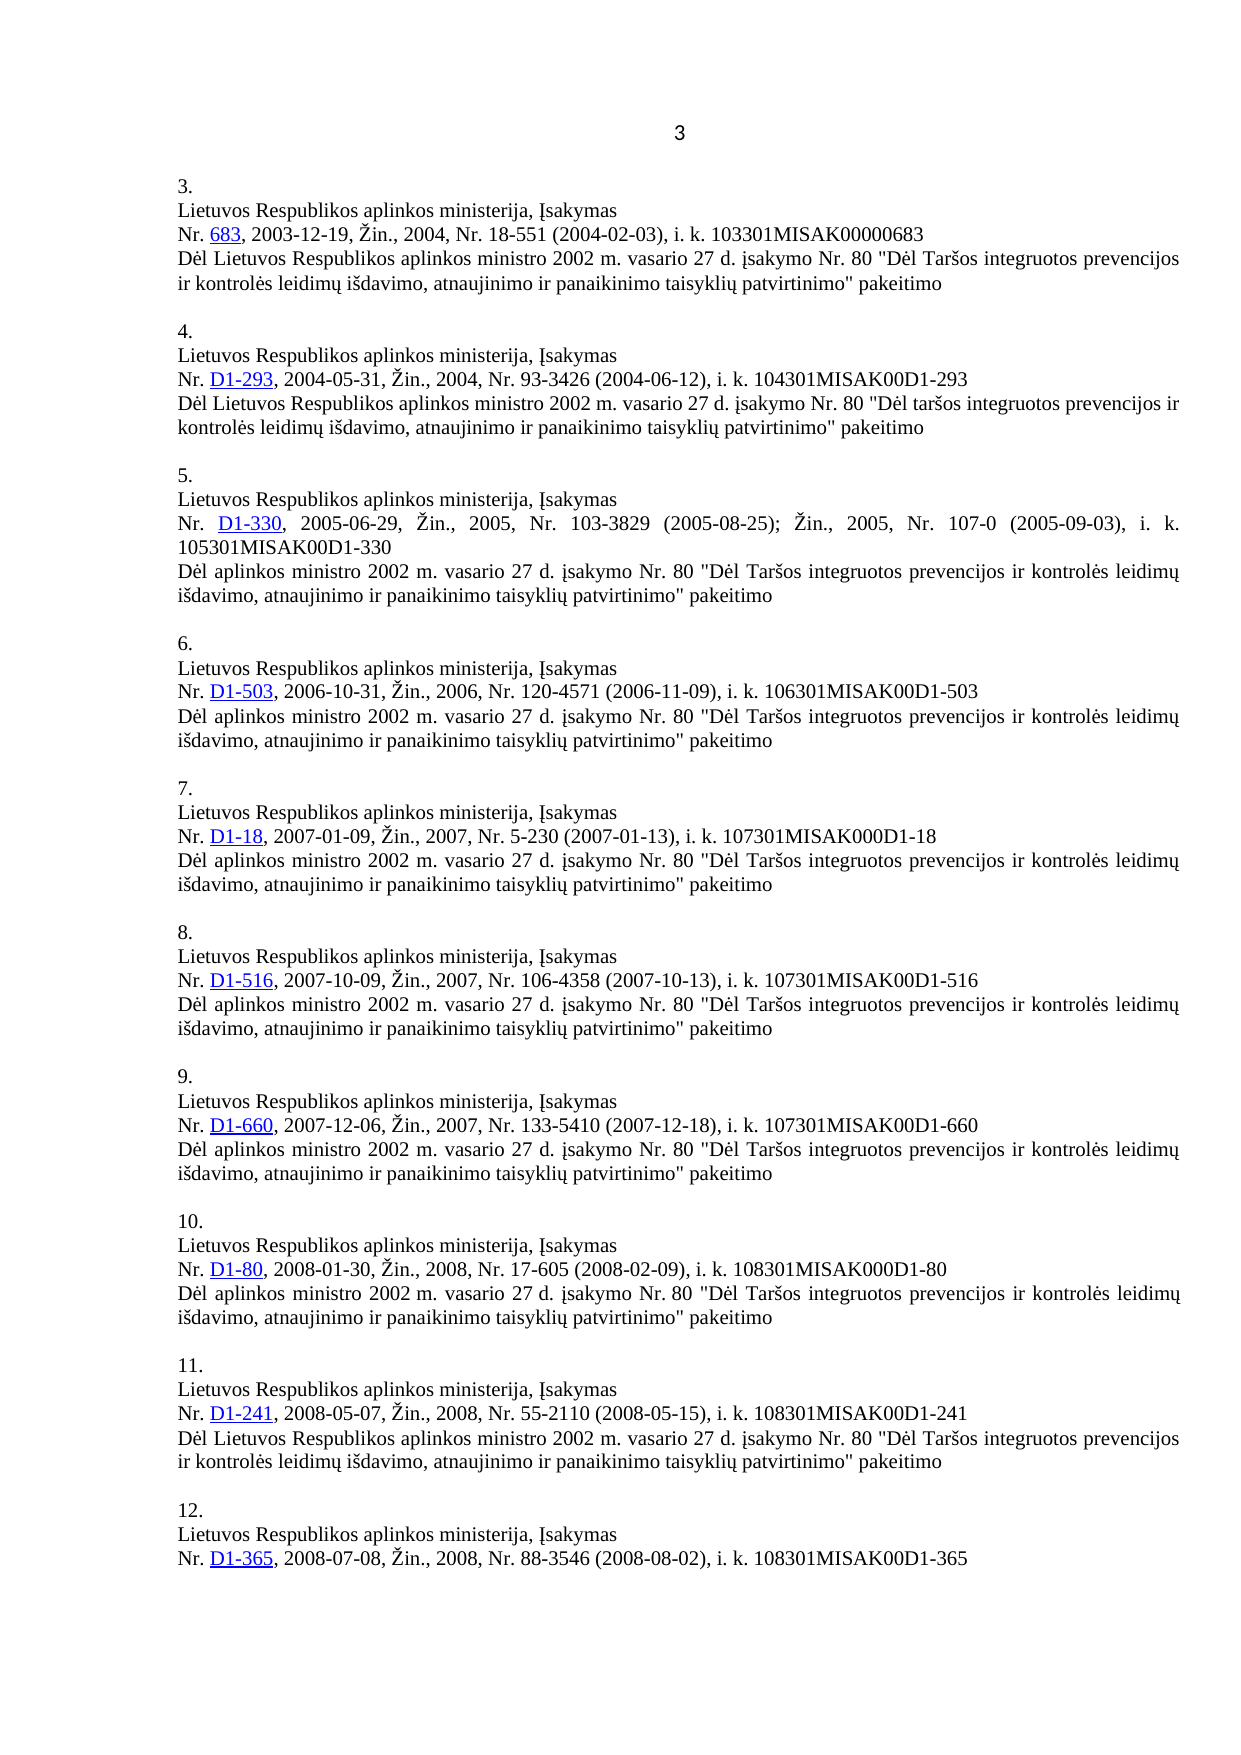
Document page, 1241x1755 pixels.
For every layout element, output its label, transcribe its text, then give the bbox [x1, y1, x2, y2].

text 7. [177, 776, 1181, 800]
text Dėl aplinkos ministro 2002 m. vasario 27 d. įsakymo Nr. 80 "Dėl Taršos integruotos prevencijos ir kontrolės leidimų išdavimo, atnaujinimo ir panaikinimo taisyklių patvirtinimo" pakeitimo [177, 703, 1181, 752]
text Nr. D1-330, 2005-06-29, Žin., 2005, Nr. 103-3829 (2005-08-25); Žin., 2005, Nr. 107-0 (2005-09-03), i. k. 105301MISAK00D1-330 [177, 511, 1181, 559]
text Lietuvos Respublikos aplinkos ministerija, Įsakymas [177, 655, 1181, 679]
text Dėl aplinkos ministro 2002 m. vasario 27 d. įsakymo Nr. 80 "Dėl Taršos integruotos prevencijos ir kontrolės leidimų išdavimo, atnaujinimo ir panaikinimo taisyklių patvirtinimo" pakeitimo [177, 992, 1181, 1040]
text Lietuvos Respublikos aplinkos ministerija, Įsakymas [177, 343, 1181, 367]
text Dėl aplinkos ministro 2002 m. vasario 27 d. įsakymo Nr. 80 "Dėl Taršos integruotos prevencijos ir kontrolės leidimų išdavimo, atnaujinimo ir panaikinimo taisyklių patvirtinimo" pakeitimo [177, 1137, 1181, 1185]
text 8. [177, 920, 1181, 944]
text Lietuvos Respublikos aplinkos ministerija, Įsakymas [177, 1233, 1181, 1257]
text Dėl Lietuvos Respublikos aplinkos ministro 2002 m. vasario 27 d. įsakymo Nr. 80 "Dėl taršos integruotos prevencijos ir kontrolės leidimų išdavimo, atnaujinimo ir panaikinimo taisyklių patvirtinimo" pakeitimo [177, 391, 1181, 439]
text 3. [177, 174, 1181, 198]
text Dėl aplinkos ministro 2002 m. vasario 27 d. įsakymo Nr. 80 "Dėl Taršos integruotos prevencijos ir kontrolės leidimų išdavimo, atnaujinimo ir panaikinimo taisyklių patvirtinimo" pakeitimo [177, 559, 1181, 607]
text Nr. D1-660, 2007-12-06, Žin., 2007, Nr. 133-5410 (2007-12-18), i. k. 107301MISAK00D1-660 [177, 1113, 1181, 1137]
text 6. [177, 631, 1181, 655]
text Nr. D1-516, 2007-10-09, Žin., 2007, Nr. 106-4358 (2007-10-13), i. k. 107301MISAK00D1-516 [177, 968, 1181, 992]
text Lietuvos Respublikos aplinkos ministerija, Įsakymas [177, 198, 1181, 222]
text 11. [177, 1353, 1181, 1377]
text Nr. D1-80, 2008-01-30, Žin., 2008, Nr. 17-605 (2008-02-09), i. k. 108301MISAK000D1-80 [177, 1257, 1181, 1281]
text 10. [177, 1209, 1181, 1233]
text 5. [177, 463, 1181, 487]
text 12. [177, 1498, 1181, 1522]
text 9. [177, 1064, 1181, 1088]
text Nr. 683, 2003-12-19, Žin., 2004, Nr. 18-551 (2004-02-03), i. k. 103301MISAK00000683 [177, 222, 1181, 246]
text Nr. D1-18, 2007-01-09, Žin., 2007, Nr. 5-230 (2007-01-13), i. k. 107301MISAK000D1-18 [177, 824, 1181, 848]
text Lietuvos Respublikos aplinkos ministerija, Įsakymas [177, 944, 1181, 968]
text Dėl aplinkos ministro 2002 m. vasario 27 d. įsakymo Nr. 80 "Dėl Taršos integruotos prevencijos ir kontrolės leidimų išdavimo, atnaujinimo ir panaikinimo taisyklių patvirtinimo" pakeitimo [177, 848, 1181, 896]
text Nr. D1-293, 2004-05-31, Žin., 2004, Nr. 93-3426 (2004-06-12), i. k. 104301MISAK00D1-293 [177, 367, 1181, 391]
text Lietuvos Respublikos aplinkos ministerija, Įsakymas [177, 1522, 1181, 1546]
text Dėl Lietuvos Respublikos aplinkos ministro 2002 m. vasario 27 d. įsakymo Nr. 80 "Dėl Taršos integruotos prevencijos ir kontrolės leidimų išdavimo, atnaujinimo ir panaikinimo taisyklių patvirtinimo" pakeitimo [177, 1425, 1181, 1473]
text Lietuvos Respublikos aplinkos ministerija, Įsakymas [177, 800, 1181, 824]
text Dėl aplinkos ministro 2002 m. vasario 27 d. įsakymo Nr. 80 "Dėl Taršos integruotos prevencijos ir kontrolės leidimų išdavimo, atnaujinimo ir panaikinimo taisyklių patvirtinimo" pakeitimo [177, 1281, 1181, 1329]
text Lietuvos Respublikos aplinkos ministerija, Įsakymas [177, 1088, 1181, 1113]
text Dėl Lietuvos Respublikos aplinkos ministro 2002 m. vasario 27 d. įsakymo Nr. 80 "Dėl Taršos integruotos prevencijos ir kontrolės leidimų išdavimo, atnaujinimo ir panaikinimo taisyklių patvirtinimo" pakeitimo [177, 246, 1181, 294]
text Nr. D1-503, 2006-10-31, Žin., 2006, Nr. 120-4571 (2006-11-09), i. k. 106301MISAK00D1-503 [177, 679, 1181, 703]
text Nr. D1-365, 2008-07-08, Žin., 2008, Nr. 88-3546 (2008-08-02), i. k. 108301MISAK00D1-365 [177, 1546, 1181, 1570]
text Lietuvos Respublikos aplinkos ministerija, Įsakymas [177, 487, 1181, 511]
text 4. [177, 318, 1181, 343]
text Lietuvos Respublikos aplinkos ministerija, Įsakymas [177, 1377, 1181, 1401]
text Nr. D1-241, 2008-05-07, Žin., 2008, Nr. 55-2110 (2008-05-15), i. k. 108301MISAK00D1-241 [177, 1401, 1181, 1425]
